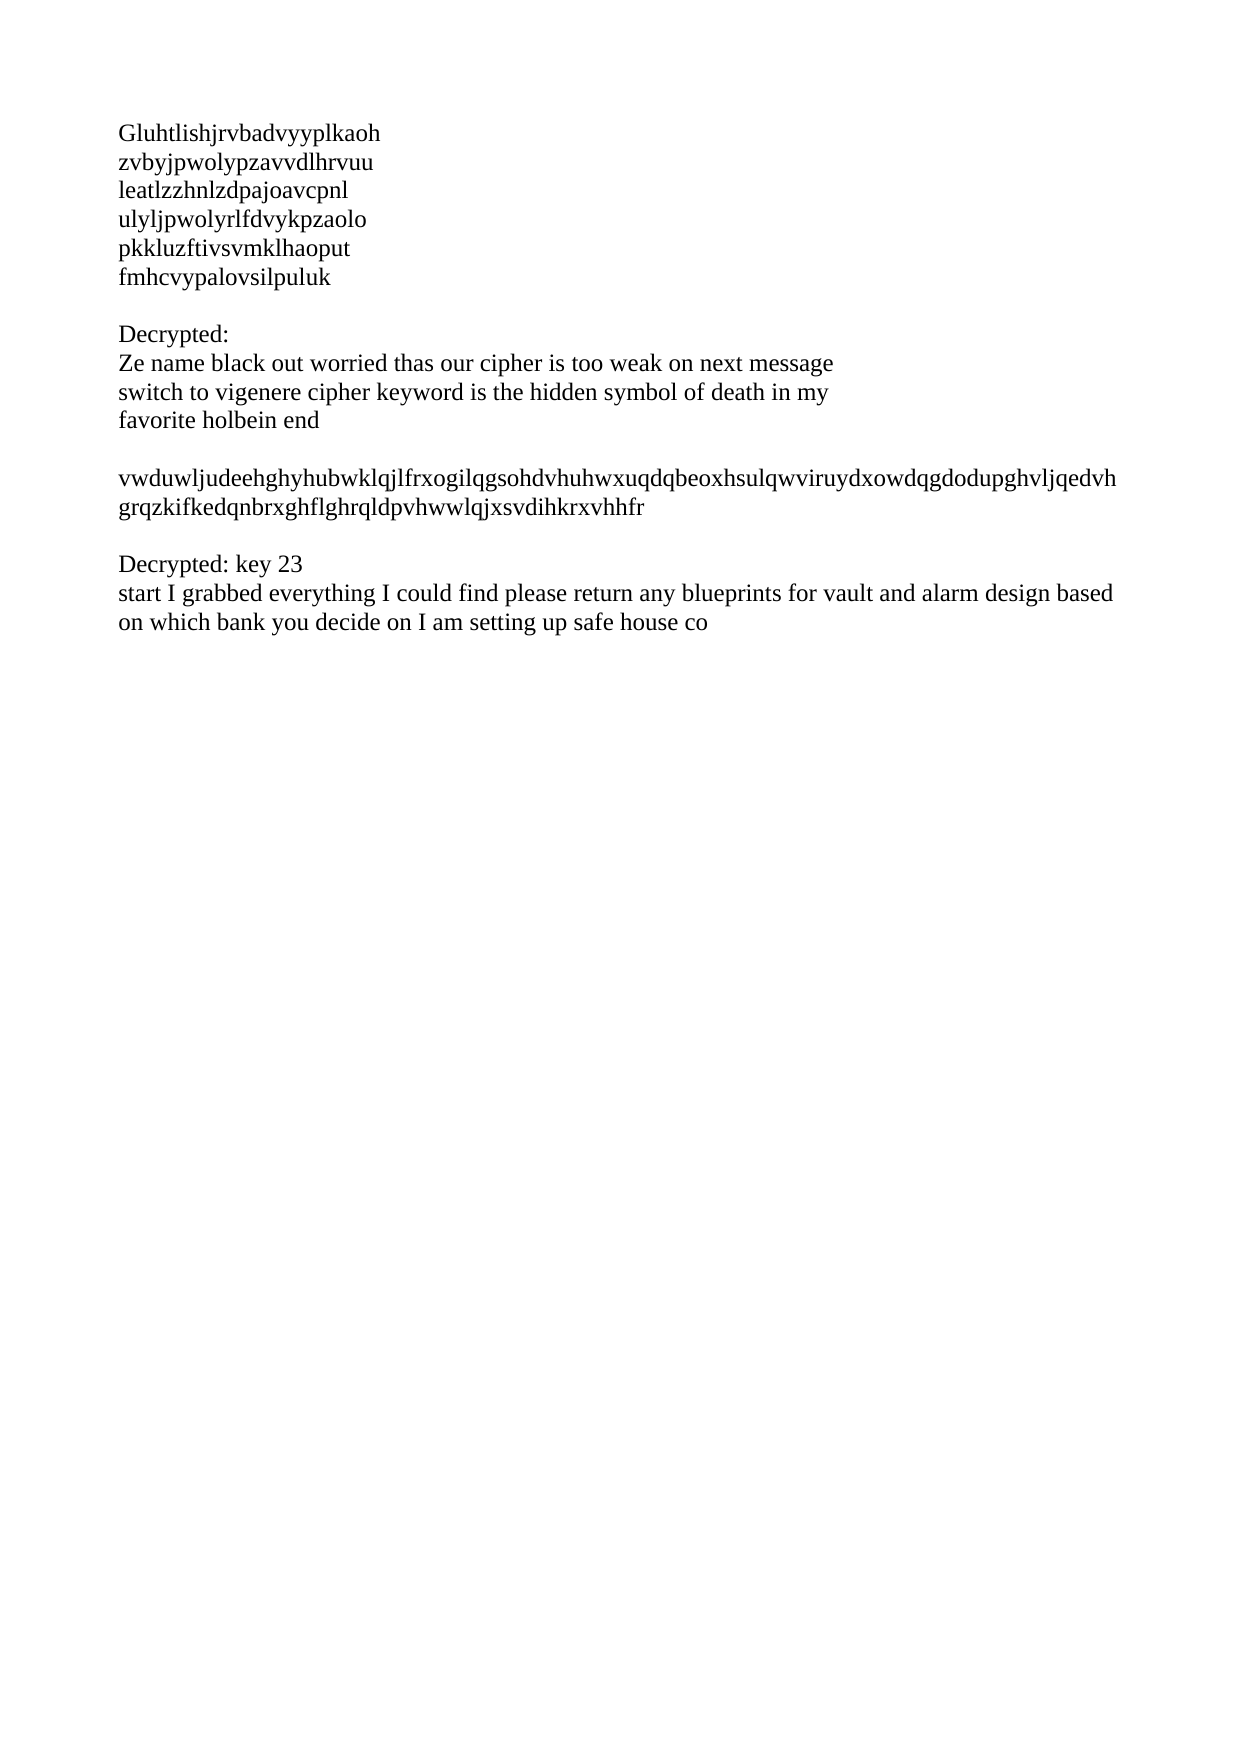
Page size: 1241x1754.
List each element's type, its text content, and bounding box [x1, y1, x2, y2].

text Decrypted: [118, 319, 1122, 348]
text Ze name black out worried thas our cipher is too weak on next message [118, 348, 1122, 377]
text start I grabbed everything I could find please return any blueprints for vault and alarm design based on which bank you decide on I am setting up safe house co [118, 578, 1122, 636]
text fmhcvypalovsilpuluk [118, 262, 1122, 291]
text favorite holbein end [118, 406, 1122, 434]
text ulyljpwolyrlfdvykpzaolo [118, 204, 1122, 233]
text Gluhtlishjrvbadvyyplkaoh [118, 118, 1122, 147]
text zvbyjpwolypzavvdlhrvuu [118, 147, 1122, 176]
text Decrypted: key 23 [118, 549, 1122, 578]
text switch to vigenere cipher keyword is the hidden symbol of death in my [118, 377, 1122, 406]
text leatlzzhnlzdpajoavcpnl [118, 176, 1122, 204]
text pkkluzftivsvmklhaoput [118, 233, 1122, 262]
text vwduwljudeehghyhubwklqjlfrxogilqgsohdvhuhwxuqdqbeoxhsulqwviruydxowdqgdodupghvljqedvhgrqzkifkedqnbrxghflghrqldpvhwwlqjxsvdihkrxvhhfr [118, 463, 1122, 521]
